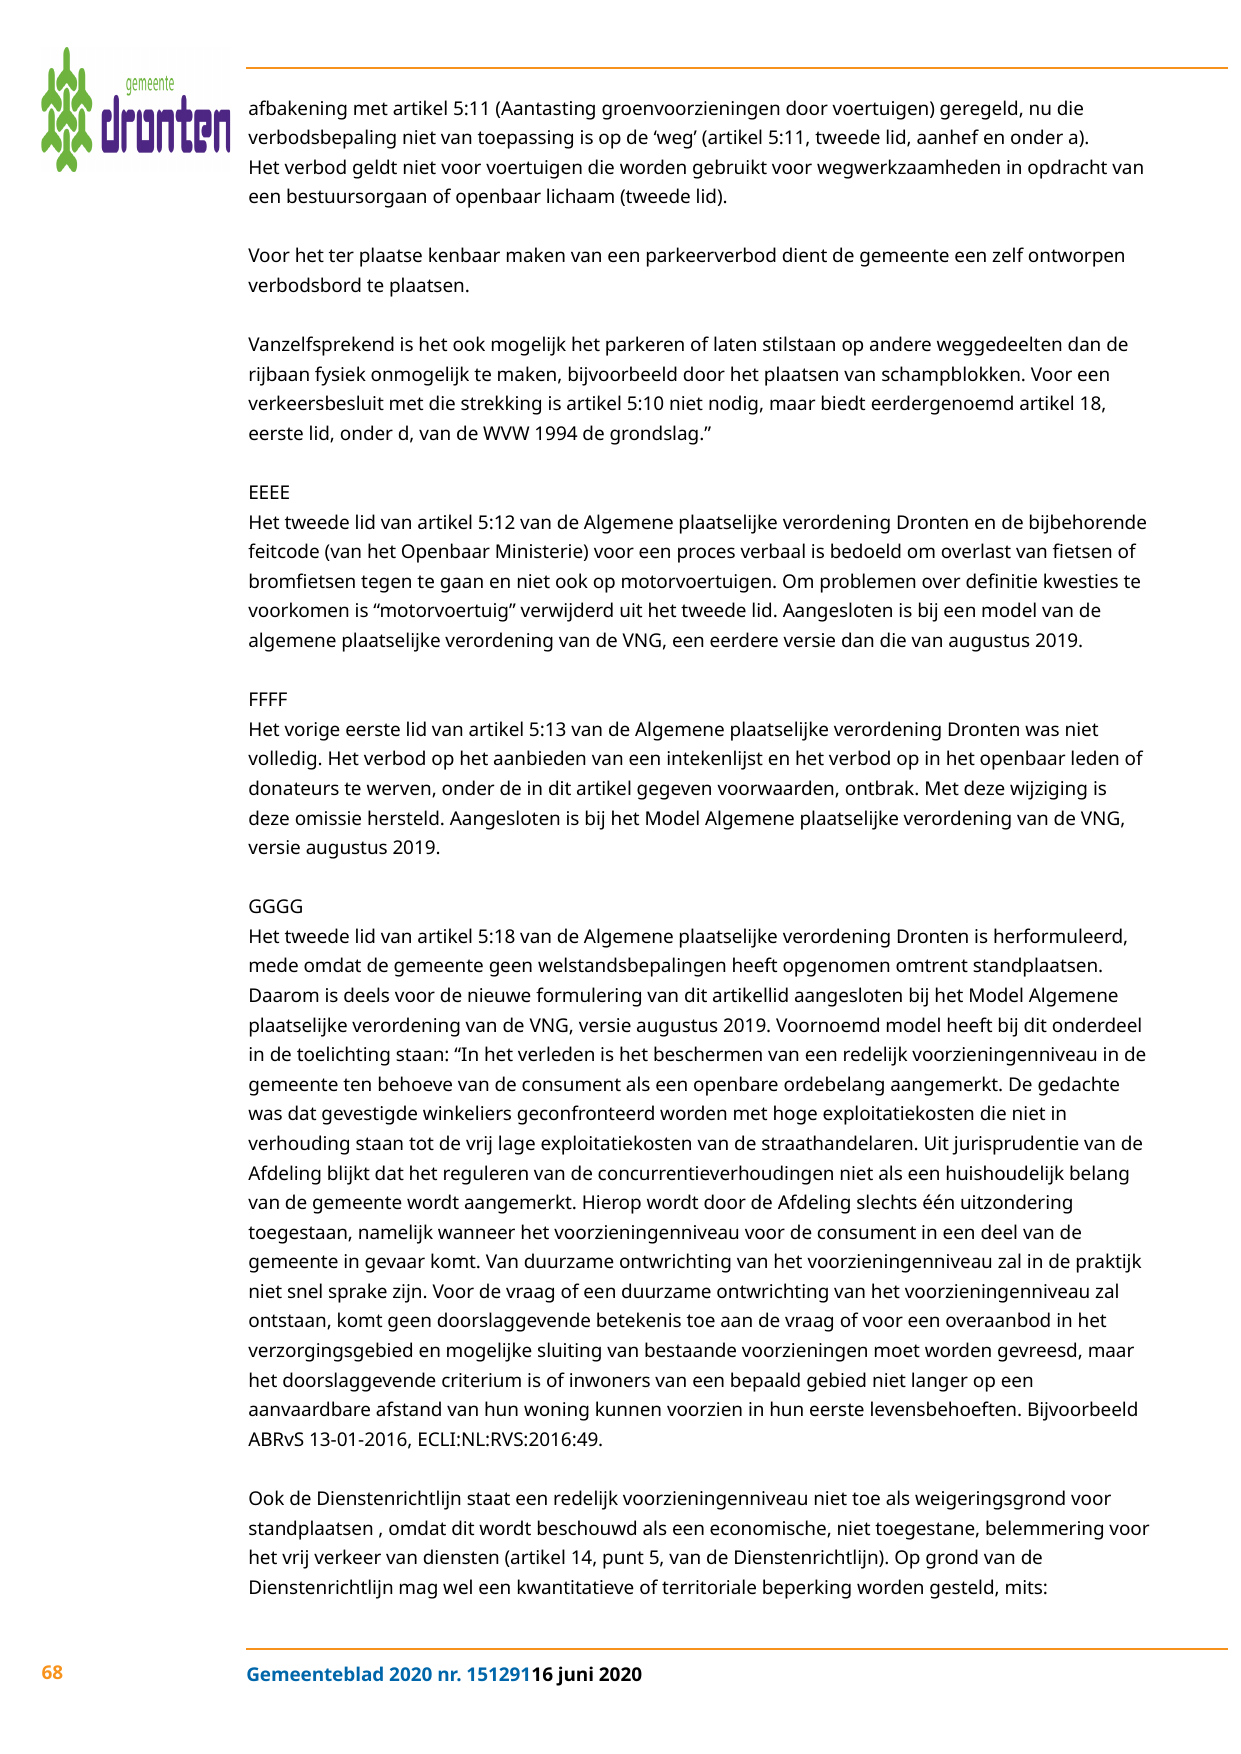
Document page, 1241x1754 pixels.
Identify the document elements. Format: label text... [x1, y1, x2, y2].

text FFFF [248, 686, 1152, 712]
text GGGG [248, 893, 1152, 919]
text Het verbod geldt niet voor voertuigen die worden gebruikt voor wegwerkzaamheden in opdracht van een bestuursorgaan of openbaar lichaam (tweede lid). [248, 154, 1152, 209]
text Het tweede lid van artikel 5:18 van de Algemene plaatselijke verordening Dronten is herformuleerd, mede omdat de gemeente geen welstandsbepalingen heeft opgenomen omtrent standplaatsen. Daarom is deels voor de nieuwe formulering van dit artikellid aangesloten bij het Model Algemene plaatselijke verordening van de VNG, versie augustus 2019. Voornoemd model heeft bij dit onderdeel in de toelichting staan: “In het verleden is het beschermen van een redelijk voorzieningenniveau in de gemeente ten behoeve van de consument als een openbare ordebelang aangemerkt. De gedachte was dat gevestigde winkeliers geconfronteerd worden met hoge exploitatiekosten die niet in verhouding staan tot de vrij lage exploitatiekosten van de straathandelaren. Uit jurisprudentie van de Afdeling blijkt dat het reguleren van de concurrentieverhoudingen niet als een huishoudelijk belang van de gemeente wordt aangemerkt. Hierop wordt door de Afdeling slechts één uitzondering toegestaan, namelijk wanneer het voorzieningenniveau voor de consument in een deel van de gemeente in gevaar komt. Van duurzame ontwrichting van het voorzieningenniveau zal in de praktijk niet snel sprake zijn. Voor de vraag of een duurzame ontwrichting van het voorzieningenniveau zal ontstaan, komt geen doorslaggevende betekenis toe aan de vraag of voor een overaanbod in het verzorgingsgebied en mogelijke sluiting van bestaande voorzieningen moet worden gevreesd, maar het doorslaggevende criterium is of inwoners van een bepaald gebied niet langer op een aanvaardbare afstand van hun woning kunnen voorzien in hun eerste levensbehoeften. Bijvoorbeeld ABRvS 13-01-2016, ECLI:NL:RVS:2016:49. [248, 923, 1152, 1452]
picture [41, 47, 231, 172]
text Ook de Dienstenrichtlijn staat een redelijk voorzieningenniveau niet toe als weigeringsgrond voor standplaatsen , omdat dit wordt beschouwd als een economische, niet toegestane, belemmering voor het vrij verkeer van diensten (artikel 14, punt 5, van de Dienstenrichtlijn). Op grond van de Dienstenrichtlijn mag wel een kwantitatieve of territoriale beperking worden gesteld, mits: [248, 1485, 1152, 1600]
text afbakening met artikel 5:11 (Aantasting groenvoorzieningen door voertuigen) geregeld, nu die verbodsbepaling niet van toepassing is op de ‘weg’ (artikel 5:11, tweede lid, aanhef en onder a). [248, 95, 1152, 150]
text Het tweede lid van artikel 5:12 van de Algemene plaatselijke verordening Dronten en de bijbehorende feitcode (van het Openbaar Ministerie) voor een proces verbaal is bedoeld om overlast van fietsen of bromfietsen tegen te gaan en niet ook op motorvoertuigen. Om problemen over definitie kwesties te voorkomen is “motorvoertuig” verwijderd uit het tweede lid. Aangesloten is bij een model van de algemene plaatselijke verordening van de VNG, een eerdere versie dan die van augustus 2019. [248, 509, 1152, 653]
text Het vorige eerste lid van artikel 5:13 van de Algemene plaatselijke verordening Dronten was niet volledig. Het verbod op het aanbieden van een intekenlijst en het verbod op in het openbaar leden of donateurs te werven, onder de in dit artikel gegeven voorwaarden, ontbrak. Met deze wijziging is deze omissie hersteld. Aangesloten is bij het Model Algemene plaatselijke verordening van de VNG, versie augustus 2019. [248, 716, 1152, 860]
text EEEE [248, 479, 1152, 505]
text Voor het ter plaatse kenbaar maken van een parkeerverbod dient de gemeente een zelf ontworpen verbodsbord te plaatsen. [248, 243, 1152, 298]
text Vanzelfsprekend is het ook mogelijk het parkeren of laten stilstaan op andere weggedeelten dan de rijbaan fysiek onmogelijk te maken, bijvoorbeeld door het plaatsen van schampblokken. Voor een verkeersbesluit met die strekking is artikel 5:10 niet nodig, maar biedt eerdergenoemd artikel 18, eerste lid, onder d, van de WVW 1994 de grondslag.” [248, 331, 1152, 446]
